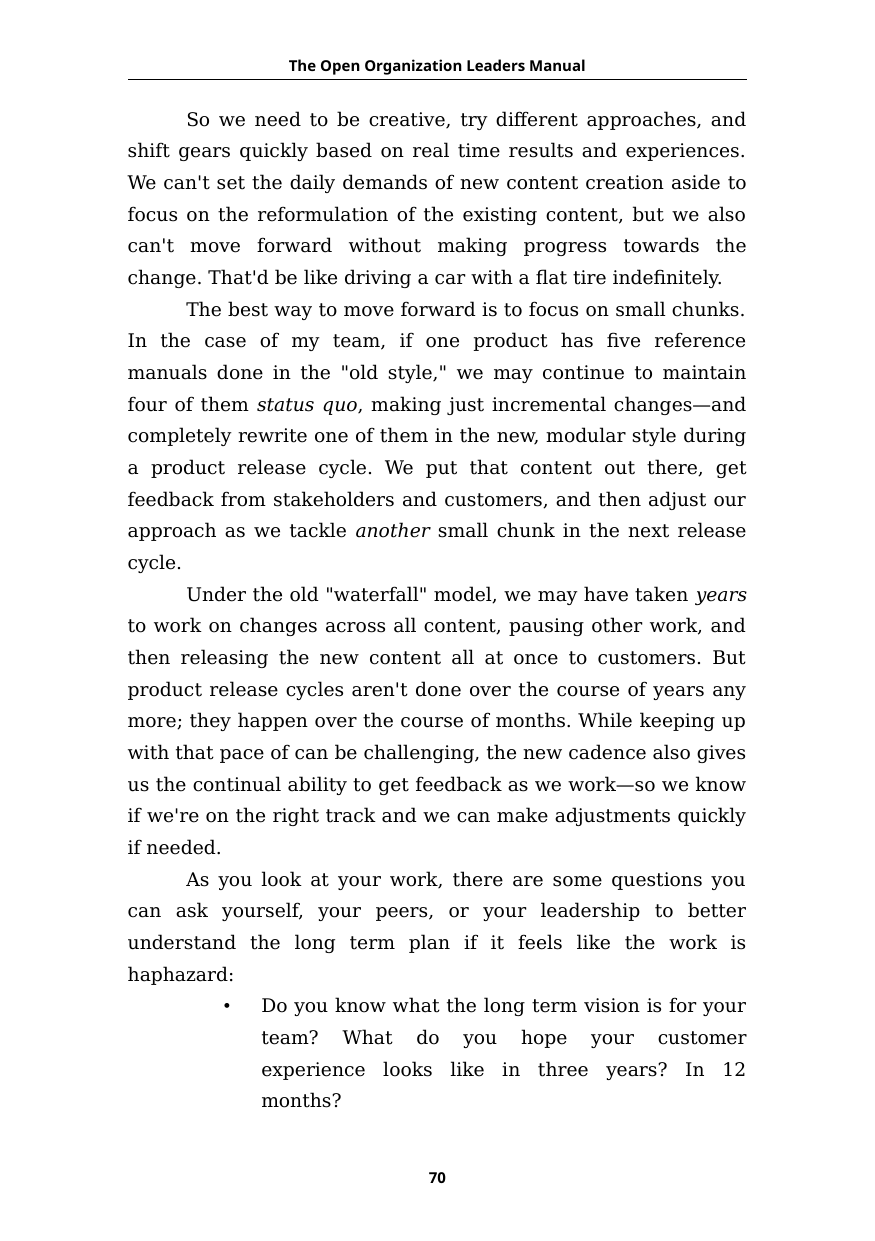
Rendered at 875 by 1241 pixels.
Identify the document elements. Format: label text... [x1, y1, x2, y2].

text The best way to move forward is to focus on small chunks. In the case of my team, if one product has five reference manuals done in the "old style," we may continue to maintain four of them status quo, making just incremental changes—and completely rewrite one of them in the new, modular style during a product release cycle. We put that content out there, get feedback from stakeholders and customers, and then adjust our approach as we tackle another small chunk in the next release cycle. [127, 299, 747, 574]
text So we need to be creative, try different approaches, and shift gears quickly based on real time results and experiences. We can't set the daily demands of new content creation aside to focus on the reformulation of the existing content, but we also can't move forward without making progress towards the change. That'd be like driving a car with a flat tire indefinitely. [127, 109, 747, 289]
text As you look at your work, there are some questions you can ask yourself, your peers, or your leadership to better understand the long term plan if it feels like the work is haphazard: [127, 869, 747, 986]
text Under the old "waterfall" model, we may have taken years to work on changes across all content, pausing other work, and then releasing the new content all at once to customers. But product release cycles aren't done over the course of years any more; they happen over the course of months. While keeping up with that pace of can be challenging, the new cadence also gives us the continual ability to get feedback as we work—so we know if we're on the right track and we can make adjustments quickly if needed. [127, 584, 747, 859]
list Do you know what the long term vision is for your team? What do you hope your customer experience looks like in three years? In 12 months? [223, 995, 747, 1112]
